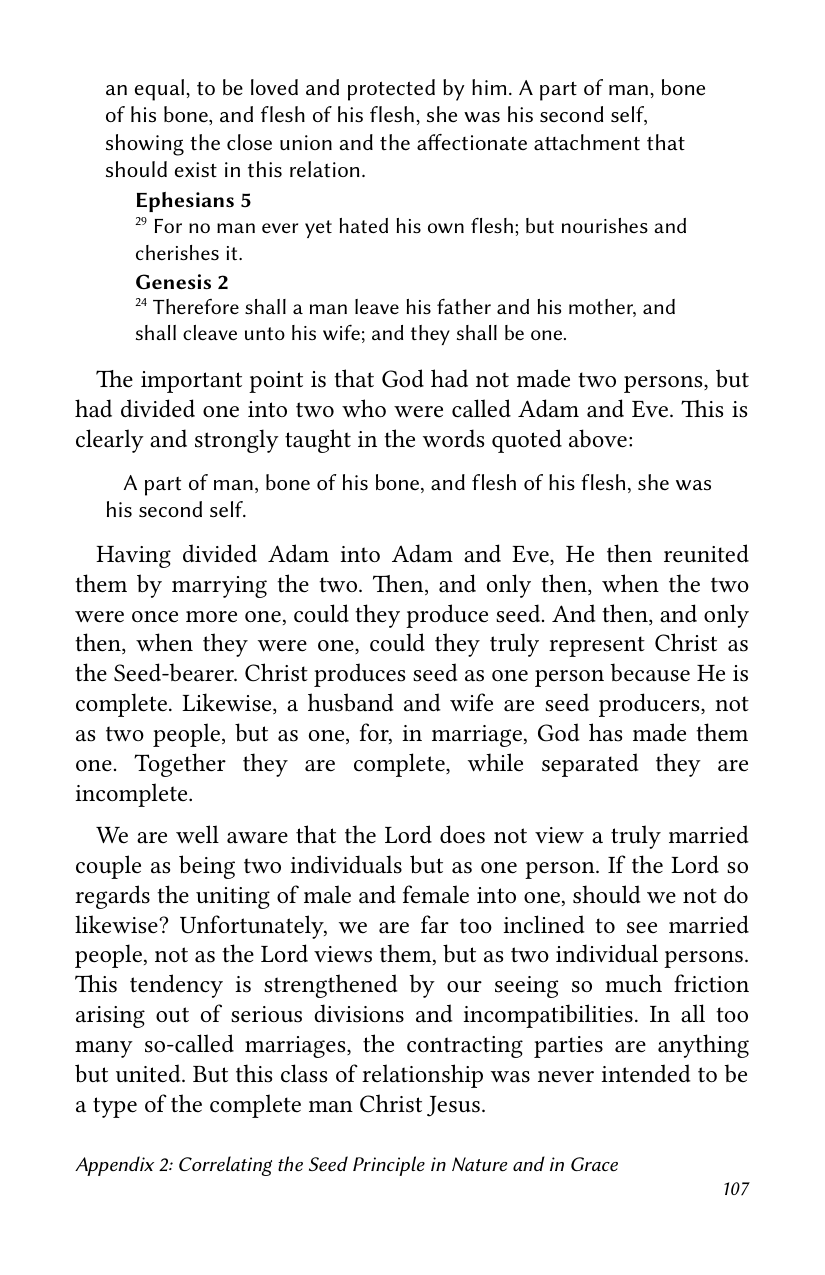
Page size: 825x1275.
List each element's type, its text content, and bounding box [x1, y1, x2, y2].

text The important point is that God had not made two persons, but had divided one into two who were called Adam and Eve. This is clearly and strongly taught in the words quoted above: [75, 365, 750, 454]
text 24 Therefore shall a man leave his father and his mother, and shall cleave unto his wife; and they shall be one. [135, 295, 720, 346]
text We are well aware that the Lord does not view a truly married couple as being two individuals but as one person. If the Lord so regards the uniting of male and female into one, should we not do likewise? Unfortunately, we are far too inclined to see married people, not as the Lord views them, but as two individual persons. This tendency is strengthened by our seeing so much friction arising out of serious divisions and incompatibilities. In all too many so-called marriages, the contracting parties are anything but united. But this class of relationship was never intended to be a type of the complete man Christ Jesus. [75, 821, 750, 1118]
text Genesis 2 [135, 270, 720, 295]
text an equal, to be loved and protected by him. A part of man, bone of his bone, and flesh of his flesh, she was his second self, showing the close union and the affectionate attachment that should exist in this relation. [105, 75, 720, 183]
text 29 For no man ever yet hated his own flesh; but nourishes and cherishes it. [135, 212, 720, 266]
text A part of man, bone of his bone, and flesh of his flesh, she was his second self. [105, 470, 720, 523]
text Having divided Adam into Adam and Eve, He then reunited them by marrying the two. Then, and only then, when the two were once more one, could they produce seed. And then, and only then, when they were one, could they truly represent Christ as the Seed-bearer. Christ produces seed as one person because He is complete. Likewise, a husband and wife are seed producers, not as two people, but as one, for, in marriage, God has made them one. Together they are complete, while separated they are incomplete. [75, 540, 750, 807]
text Ephesians 5 [135, 188, 720, 212]
